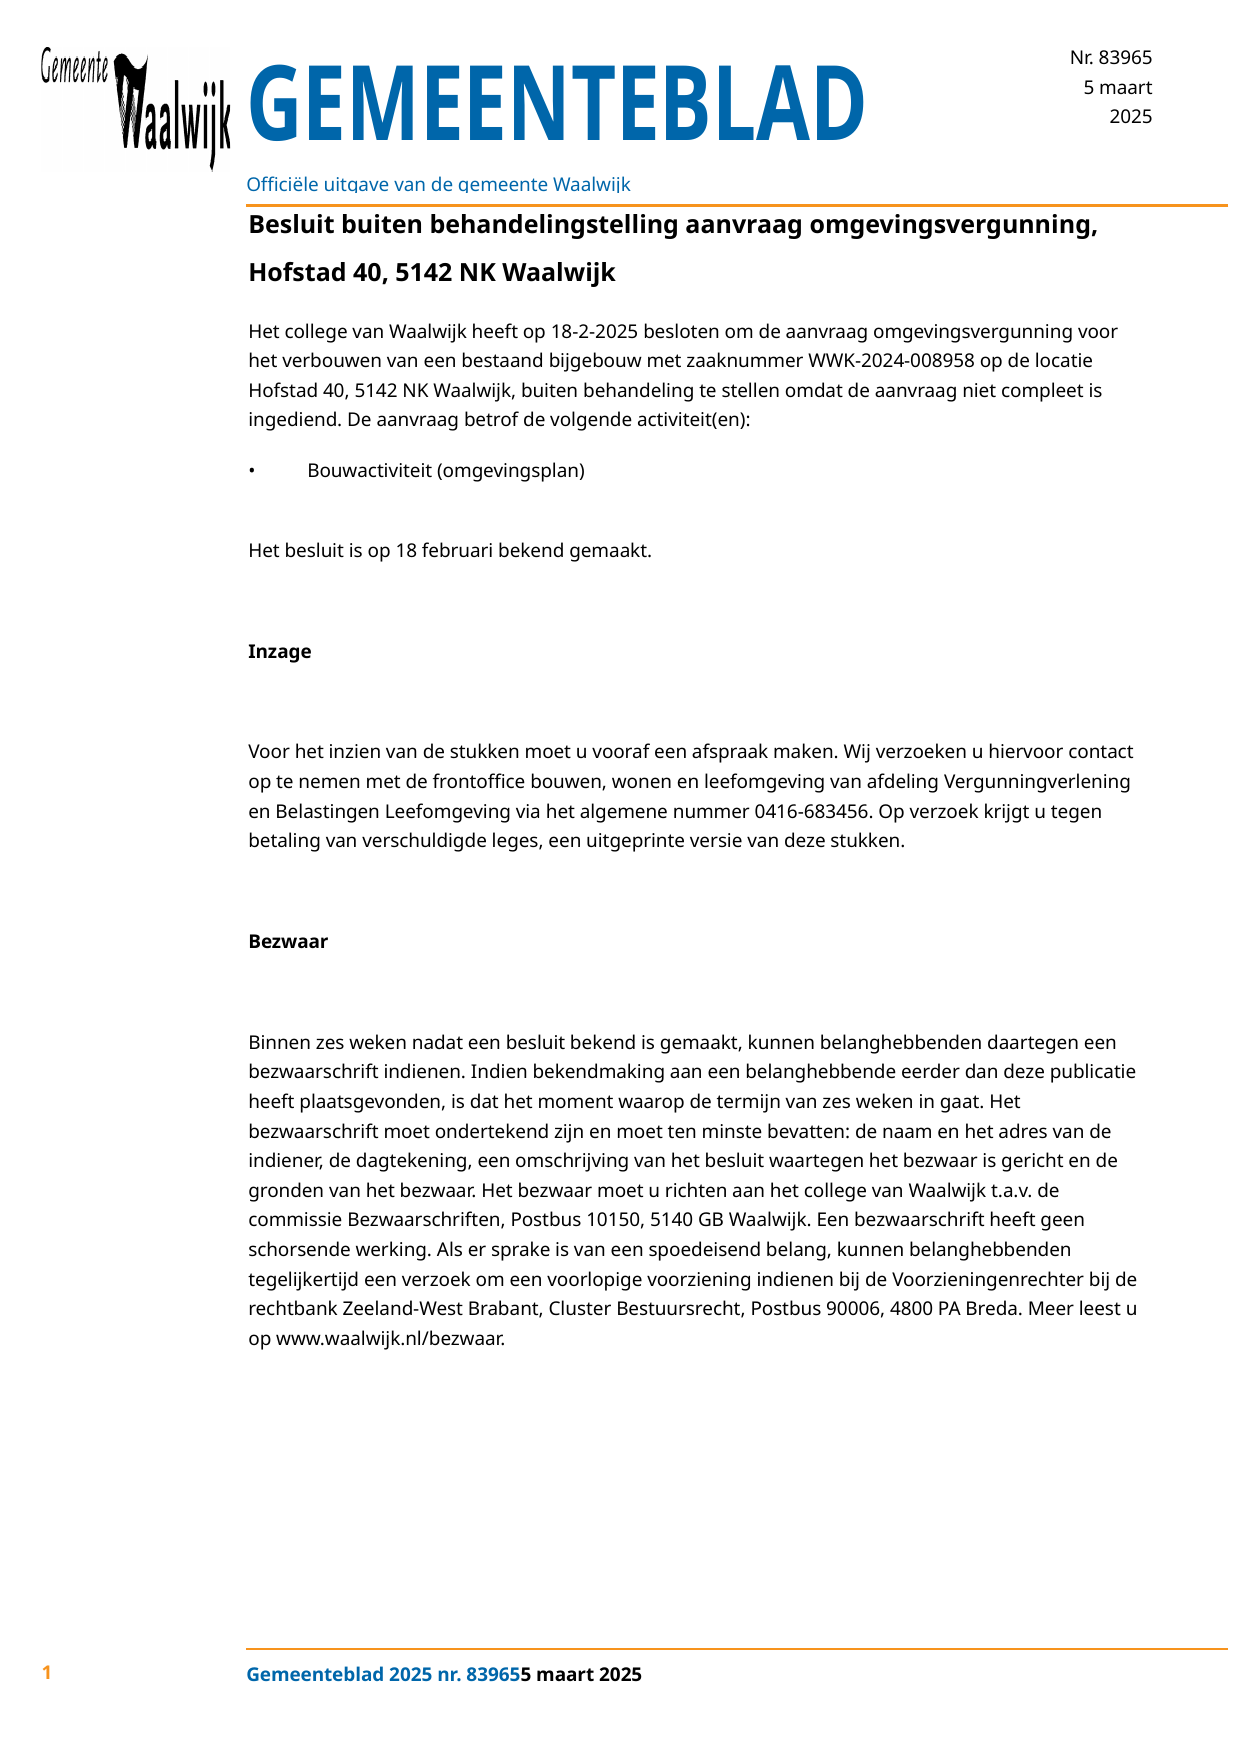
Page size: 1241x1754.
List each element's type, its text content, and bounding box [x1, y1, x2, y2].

text Binnen zes weken nadat een besluit bekend is gemaakt, kunnen belanghebbenden daartegen een bezwaarschrift indienen. Indien bekendmaking aan een belanghebbende eerder dan deze publicatie heeft plaatsgevonden, is dat het moment waarop de termijn van zes weken in gaat. Het bezwaarschrift moet ondertekend zijn en moet ten minste bevatten: de naam en het adres van de indiener, de dagtekening, een omschrijving van het besluit waartegen het bezwaar is gericht en de gronden van het bezwaar. Het bezwaar moet u richten aan het college van Waalwijk t.a.v. de commissie Bezwaarschriften, Postbus 10150, 5140 GB Waalwijk. Een bezwaarschrift heeft geen schorsende werking. Als er sprake is van een spoedeisend belang, kunnen belanghebbenden tegelijkertijd een verzoek om een voorlopige voorziening indienen bij de Voorzieningenrechter bij de rechtbank Zeeland-West Brabant, Cluster Bestuursrecht, Postbus 90006, 4800 PA Breda. Meer leest u op www.waalwijk.nl/bezwaar. [248, 1029, 1152, 1351]
list Bouwactiviteit (omgevingsplan) [248, 457, 1152, 483]
text Het besluit is op 18 februari bekend gemaakt. [248, 537, 1152, 563]
picture [41, 47, 231, 172]
text Besluit buiten behandelingstelling aanvraag omgevingsvergunning, Hofstad 40, 5142 NK Waalwijk [248, 207, 1152, 288]
text Voor het inzien van de stukken moet u vooraf een afspraak maken. Wij verzoeken u hiervoor contact op te nemen met de frontoffice bouwen, wonen en leefomgeving van afdeling Vergunningverlening en Belastingen Leefomgeving via het algemene nummer 0416-683456. Op verzoek krijgt u tegen betaling van verschuldigde leges, een uitgeprinte versie van deze stukken. [248, 739, 1152, 853]
text Inzage [248, 638, 1152, 664]
text Bezwaar [248, 928, 1152, 954]
text Het college van Waalwijk heeft op 18-2-2025 besloten om de aanvraag omgevingsvergunning voor het verbouwen van een bestaand bijgebouw met zaaknummer WWK-2024-008958 op de locatie Hofstad 40, 5142 NK Waalwijk, buiten behandeling te stellen omdat de aanvraag niet compleet is ingediend. De aanvraag betrof de volgende activiteit(en): [248, 318, 1152, 432]
